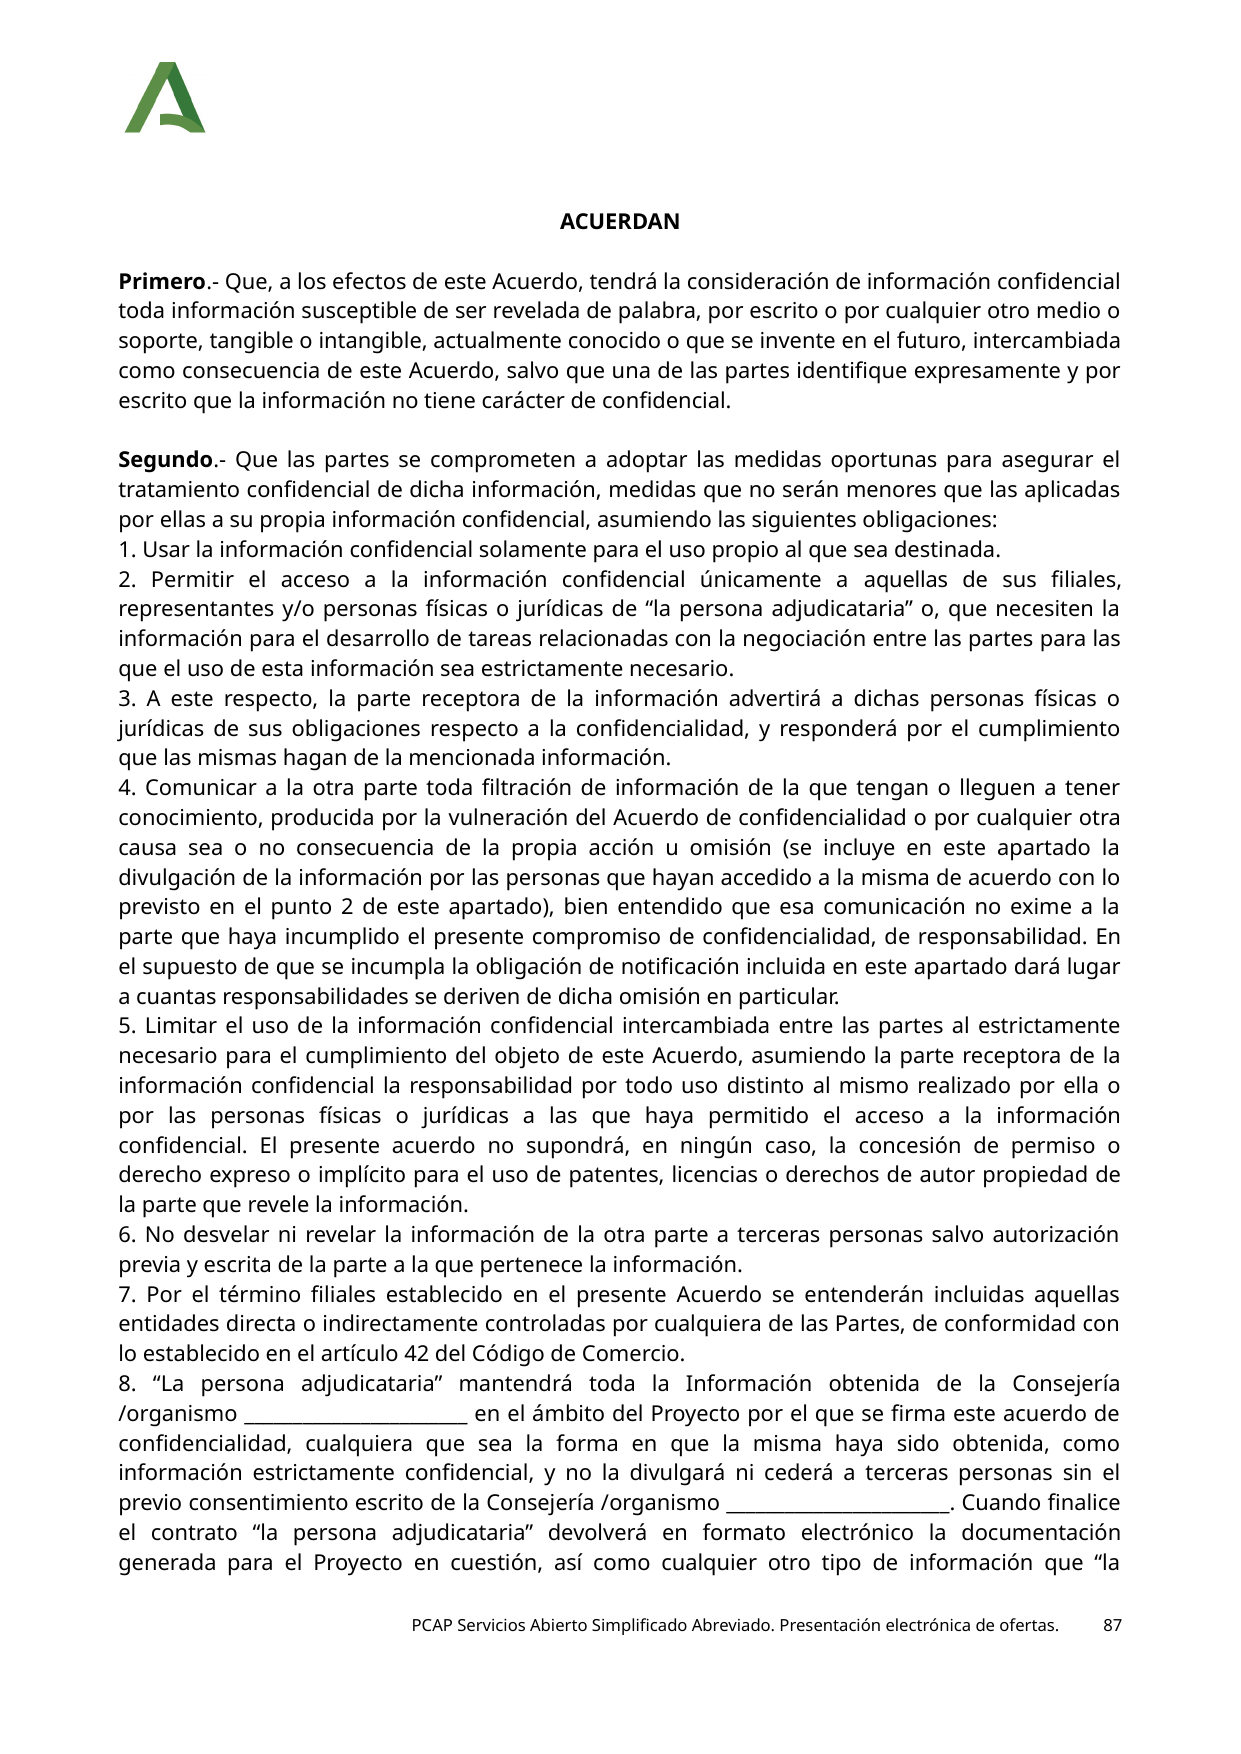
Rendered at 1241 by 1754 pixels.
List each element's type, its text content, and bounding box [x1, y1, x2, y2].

text ACUERDAN [118, 206, 1122, 236]
text 3. A este respecto, la parte receptora de la información advertirá a dichas personas físicas o jurídicas de sus obligaciones respecto a la confidencialidad, y responderá por el cumplimiento que las mismas hagan de la mencionada información. [118, 683, 1122, 772]
text 7. Por el término filiales establecido en el presente Acuerdo se entenderán incluidas aquellas entidades directa o indirectamente controladas por cualquiera de las Partes, de conformidad con lo establecido en el artículo 42 del Código de Comercio. [118, 1279, 1122, 1368]
text 5. Limitar el uso de la información confidencial intercambiada entre las partes al estrictamente necesario para el cumplimiento del objeto de este Acuerdo, asumiendo la parte receptora de la información confidencial la responsabilidad por todo uso distinto al mismo realizado por ella o por las personas físicas o jurídicas a las que haya permitido el acceso a la información confidencial. El presente acuerdo no supondrá, en ningún caso, la concesión de permiso o derecho expreso o implícito para el uso de patentes, licencias o derechos de autor propiedad de la parte que revele la información. [118, 1011, 1122, 1219]
text 2. Permitir el acceso a la información confidencial únicamente a aquellas de sus filiales, representantes y/o personas físicas o jurídicas de “la persona adjudicataria” o, que necesiten la información para el desarrollo de tareas relacionadas con la negociación entre las partes para las que el uso de esta información sea estrictamente necesario. [118, 564, 1122, 683]
text 1. Usar la información confidencial solamente para el uso propio al que sea destinada. [118, 534, 1122, 564]
text 8. “La persona adjudicataria” mantendrá toda la Información obtenida de la Consejería /organismo _______________________ en el ámbito del Proyecto por el que se firma este acuerdo de confidencialidad, cualquiera que sea la forma en que la misma haya sido obtenida, como información estrictamente confidencial, y no la divulgará ni cederá a terceras personas sin el previo consentimiento escrito de la Consejería /organismo _______________________. Cuando finalice el contrato “la persona adjudicataria” devolverá en formato electrónico la documentación generada para el Proyecto en cuestión, así como cualquier otro tipo de información que “la [118, 1368, 1122, 1577]
text Segundo.- Que las partes se comprometen a adoptar las medidas oportunas para asegurar el tratamiento confidencial de dicha información, medidas que no serán menores que las aplicadas por ellas a su propia información confidencial, asumiendo las siguientes obligaciones: [118, 444, 1122, 534]
text Primero.- Que, a los efectos de este Acuerdo, tendrá la consideración de información confidencial toda información susceptible de ser revelada de palabra, por escrito o por cualquier otro medio o soporte, tangible o intangible, actualmente conocido o que se invente en el futuro, intercambiada como consecuencia de este Acuerdo, salvo que una de las partes identifique expresamente y por escrito que la información no tiene carácter de confidencial. [118, 266, 1122, 415]
text 4. Comunicar a la otra parte toda filtración de información de la que tengan o lleguen a tener conocimiento, producida por la vulneración del Acuerdo de confidencialidad o por cualquier otra causa sea o no consecuencia de la propia acción u omisión (se incluye en este apartado la divulgación de la información por las personas que hayan accedido a la misma de acuerdo con lo previsto en el punto 2 de este apartado), bien entendido que esa comunicación no exime a la parte que haya incumplido el presente compromiso de confidencialidad, de responsabilidad. En el supuesto de que se incumpla la obligación de notificación incluida en este apartado dará lugar a cuantas responsabilidades se deriven de dicha omisión en particular. [118, 772, 1122, 1011]
picture [120, 57, 210, 137]
text 6. No desvelar ni revelar la información de la otra parte a terceras personas salvo autorización previa y escrita de la parte a la que pertenece la información. [118, 1219, 1122, 1279]
